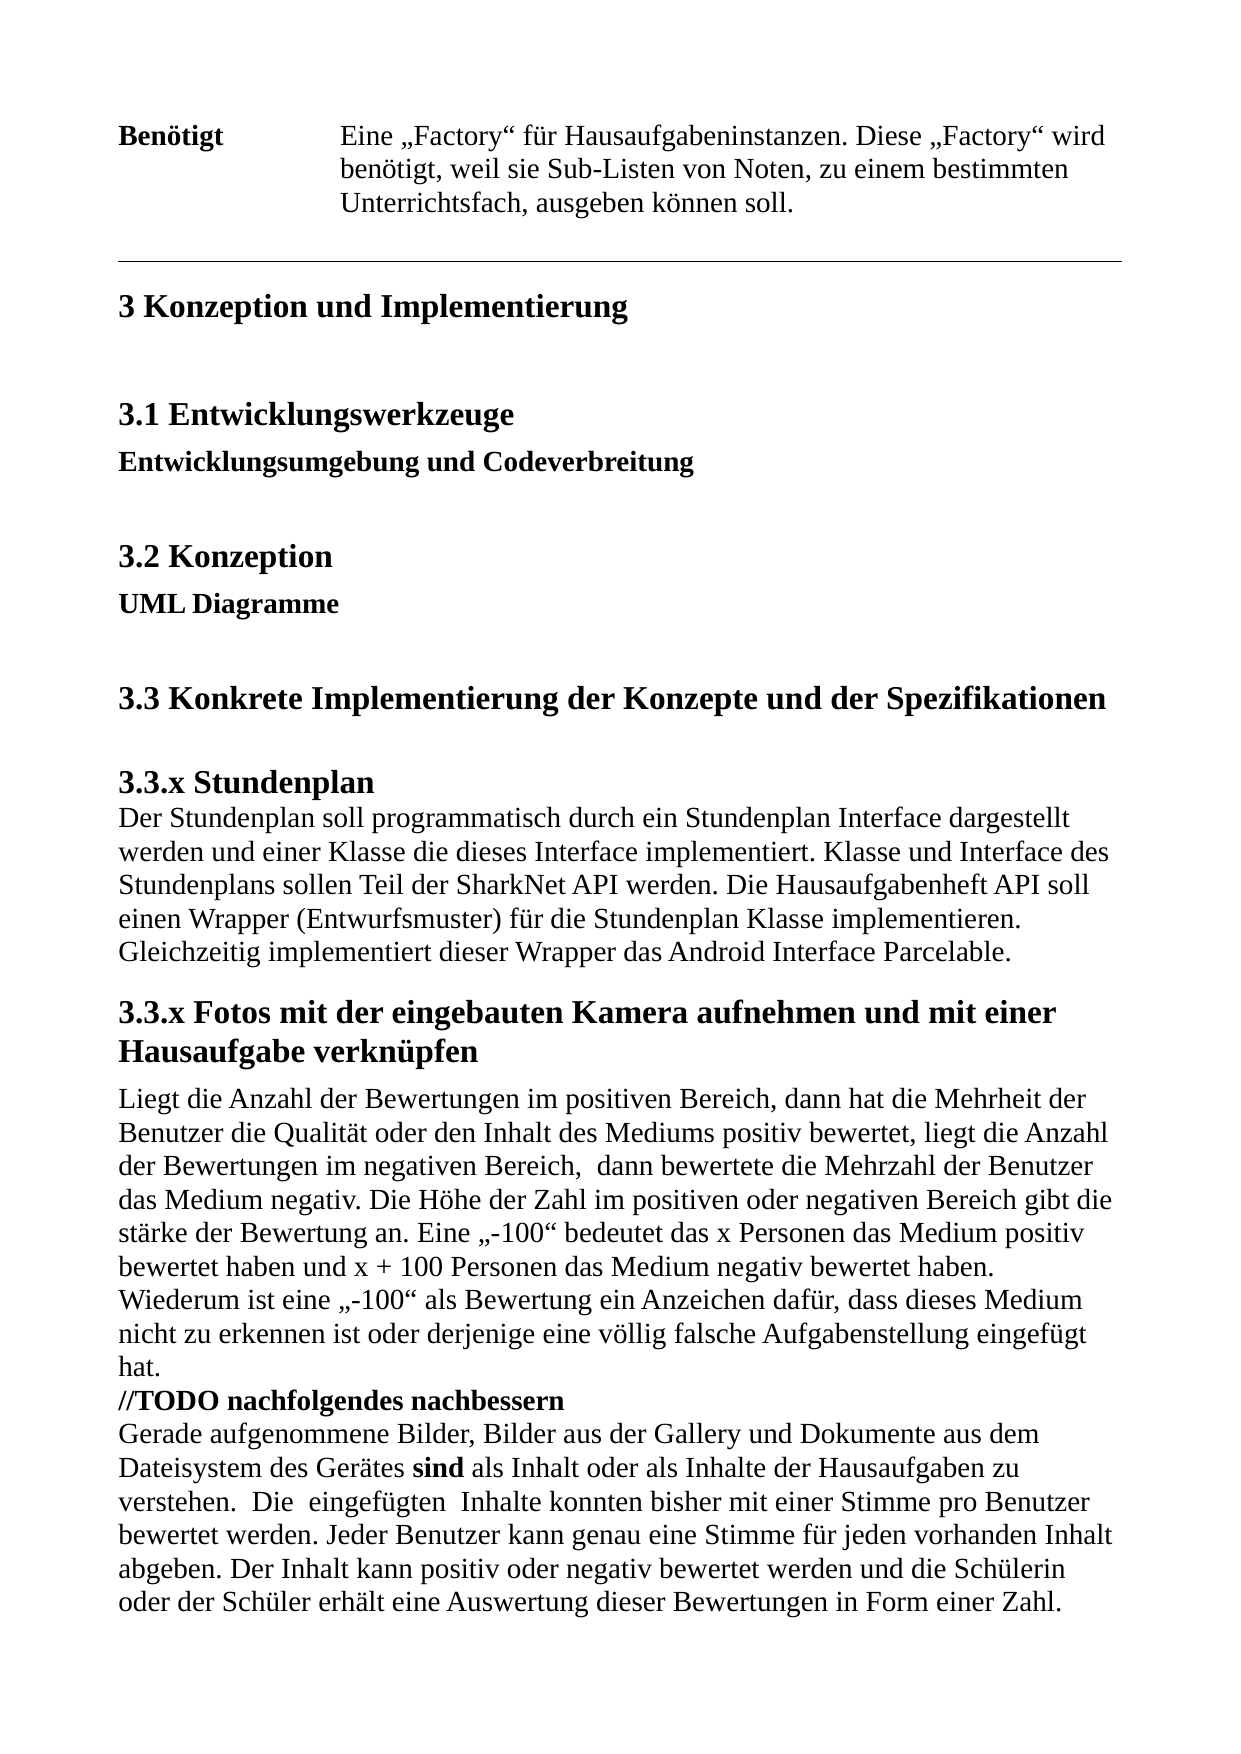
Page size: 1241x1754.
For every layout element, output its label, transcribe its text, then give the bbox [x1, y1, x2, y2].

text //TODO nachfolgendes nachbessern [118, 1383, 1122, 1417]
text Benötigt Eine „Factory“ für Hausaufgabeninstanzen. Diese „Factory“ wird benötigt, weil sie Sub-Listen von Noten, zu einem bestimmten Unterrichtsfach, ausgeben können soll. [118, 118, 1122, 219]
subtitle 3.2 Konzeption [118, 536, 1122, 575]
subtitle 3.3 Konkrete Implementierung der Konzepte und der Spezifikationen [118, 678, 1122, 717]
text Der Stundenplan soll programmatisch durch ein Stundenplan Interface dargestellt werden und einer Klasse die dieses Interface implementiert. Klasse und Interface des Stundenplans sollen Teil der SharkNet API werden. Die Hausaufgabenheft API soll einen Wrapper (Entwurfsmuster) für die Stundenplan Klasse implementieren. Gleichzeitig implementiert dieser Wrapper das Android Interface Parcelable. [118, 800, 1122, 968]
text 3.3.x Stundenplan [118, 762, 1122, 800]
subtitle 3.3.x Fotos mit der eingebauten Kamera aufnehmen und mit einer Hausaufgabe verknüpfen [118, 993, 1122, 1069]
text Gerade aufgenommene Bilder, Bilder aus der Gallery und Dokumente aus dem Dateisystem des Gerätes sind als Inhalt oder als Inhalte der Hausaufgaben zu verstehen. Die eingefügten Inhalte konnten bisher mit einer Stimme pro Benutzer bewertet werden. Jeder Benutzer kann genau eine Stimme für jeden vorhanden Inhalt abgeben. Der Inhalt kann positiv oder negativ bewertet werden und die Schülerin oder der Schüler erhält eine Auswertung dieser Bewertungen in Form einer Zahl. [118, 1417, 1122, 1618]
subtitle 3.1 Entwicklungswerkzeuge [118, 394, 1122, 433]
text Entwicklungsumgebung und Codeverbreitung [118, 444, 1122, 478]
text Liegt die Anzahl der Bewertungen im positiven Bereich, dann hat die Mehrheit der Benutzer die Qualität oder den Inhalt des Mediums positiv bewertet, liegt die Anzahl der Bewertungen im negativen Bereich, dann bewertete die Mehrzahl der Benutzer das Medium negativ. Die Höhe der Zahl im positiven oder negativen Bereich gibt die stärke der Bewertung an. Eine „-100“ bedeutet das x Personen das Medium positiv bewertet haben und x + 100 Personen das Medium negativ bewertet haben. Wiederum ist eine „-100“ als Bewertung ein Anzeichen dafür, dass dieses Medium nicht zu erkennen ist oder derjenige eine völlig falsche Aufgabenstellung eingefügt hat. [118, 1081, 1122, 1383]
subtitle 3 Konzeption und Implementierung [118, 286, 1122, 324]
text UML Diagramme [118, 586, 1122, 620]
